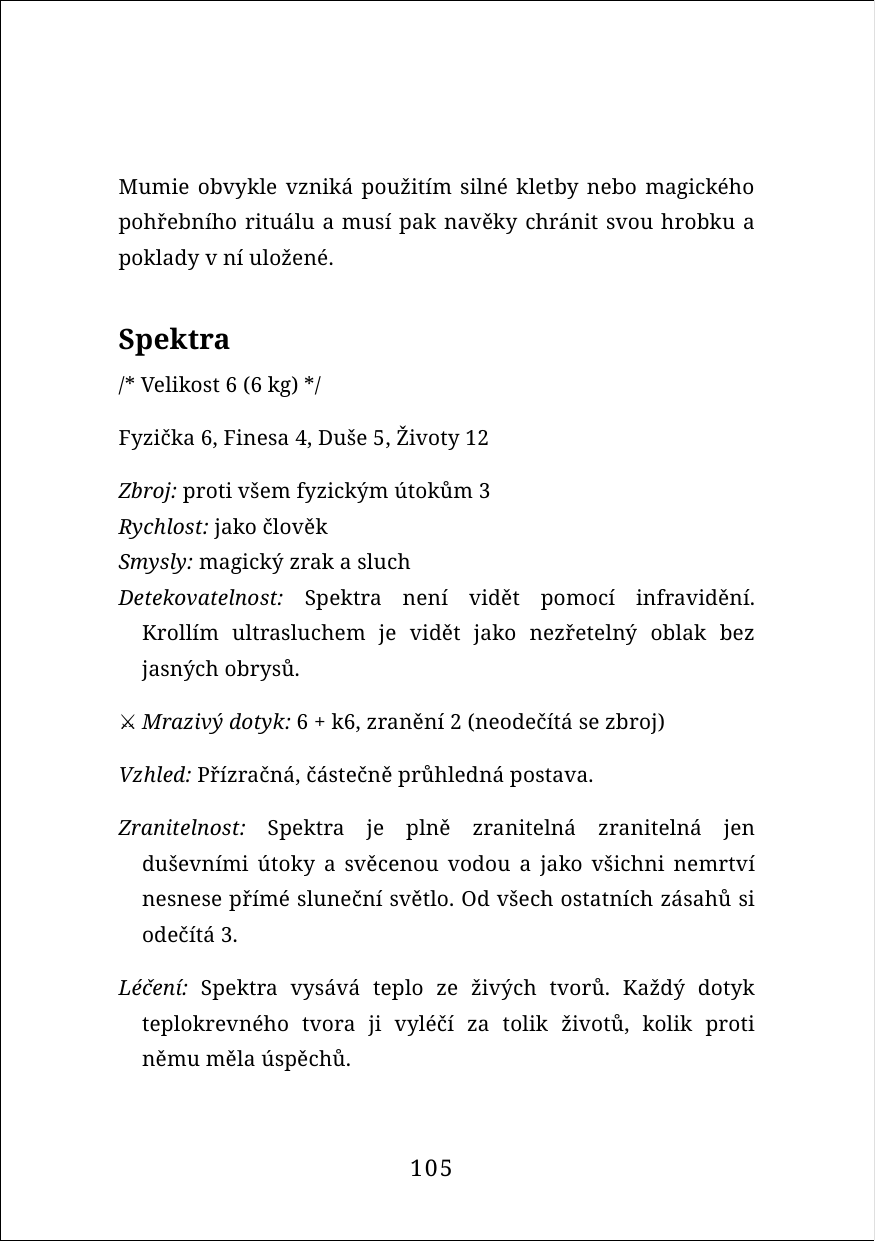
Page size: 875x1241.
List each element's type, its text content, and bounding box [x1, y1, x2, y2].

text /* Velikost 6 (6 kg) */ [118, 370, 756, 398]
subtitle Spektra [118, 320, 756, 358]
text Mumie obvykle vzniká použitím silné kletby nebo magického pohřebního rituálu a musí pak navěky chránit svou hrobku a poklady v ní uložené. [118, 172, 756, 271]
text Smysly: magický zrak a sluch [118, 547, 756, 576]
text Rychlost: jako člověk [118, 512, 756, 540]
text Zranitelnost: Spektra je plně zranitelná zranitelná jen duševními útoky a svěcenou vodou a jako všichni nemrtví nesnese přímé sluneční světlo. Od všech ostatních zásahů si odečítá 3. [118, 813, 756, 948]
text Detekovatelnost: Spektra není vidět pomocí infravidění. Krollím ultrasluchem je vidět jako nezřetelný oblak bez jasných obrysů. [118, 583, 756, 682]
text Fyzička 6, Finesa 4, Duše 5, Životy 12 [118, 423, 756, 451]
text Vzhled: Přízračná, částečně průhledná postava. [118, 760, 756, 789]
text Léčení: Spektra vysává teplo ze živých tvorů. Každý dotyk teplokrevného tvora ji vyléčí za tolik životů, kolik proti němu měla úspěchů. [118, 973, 756, 1073]
text ⚔ Mrazivý dotyk: 6 + k6, zranění 2 (neodečítá se zbroj) [118, 707, 756, 736]
text Zbroj: proti všem fyzickým útokům 3 [118, 476, 756, 505]
